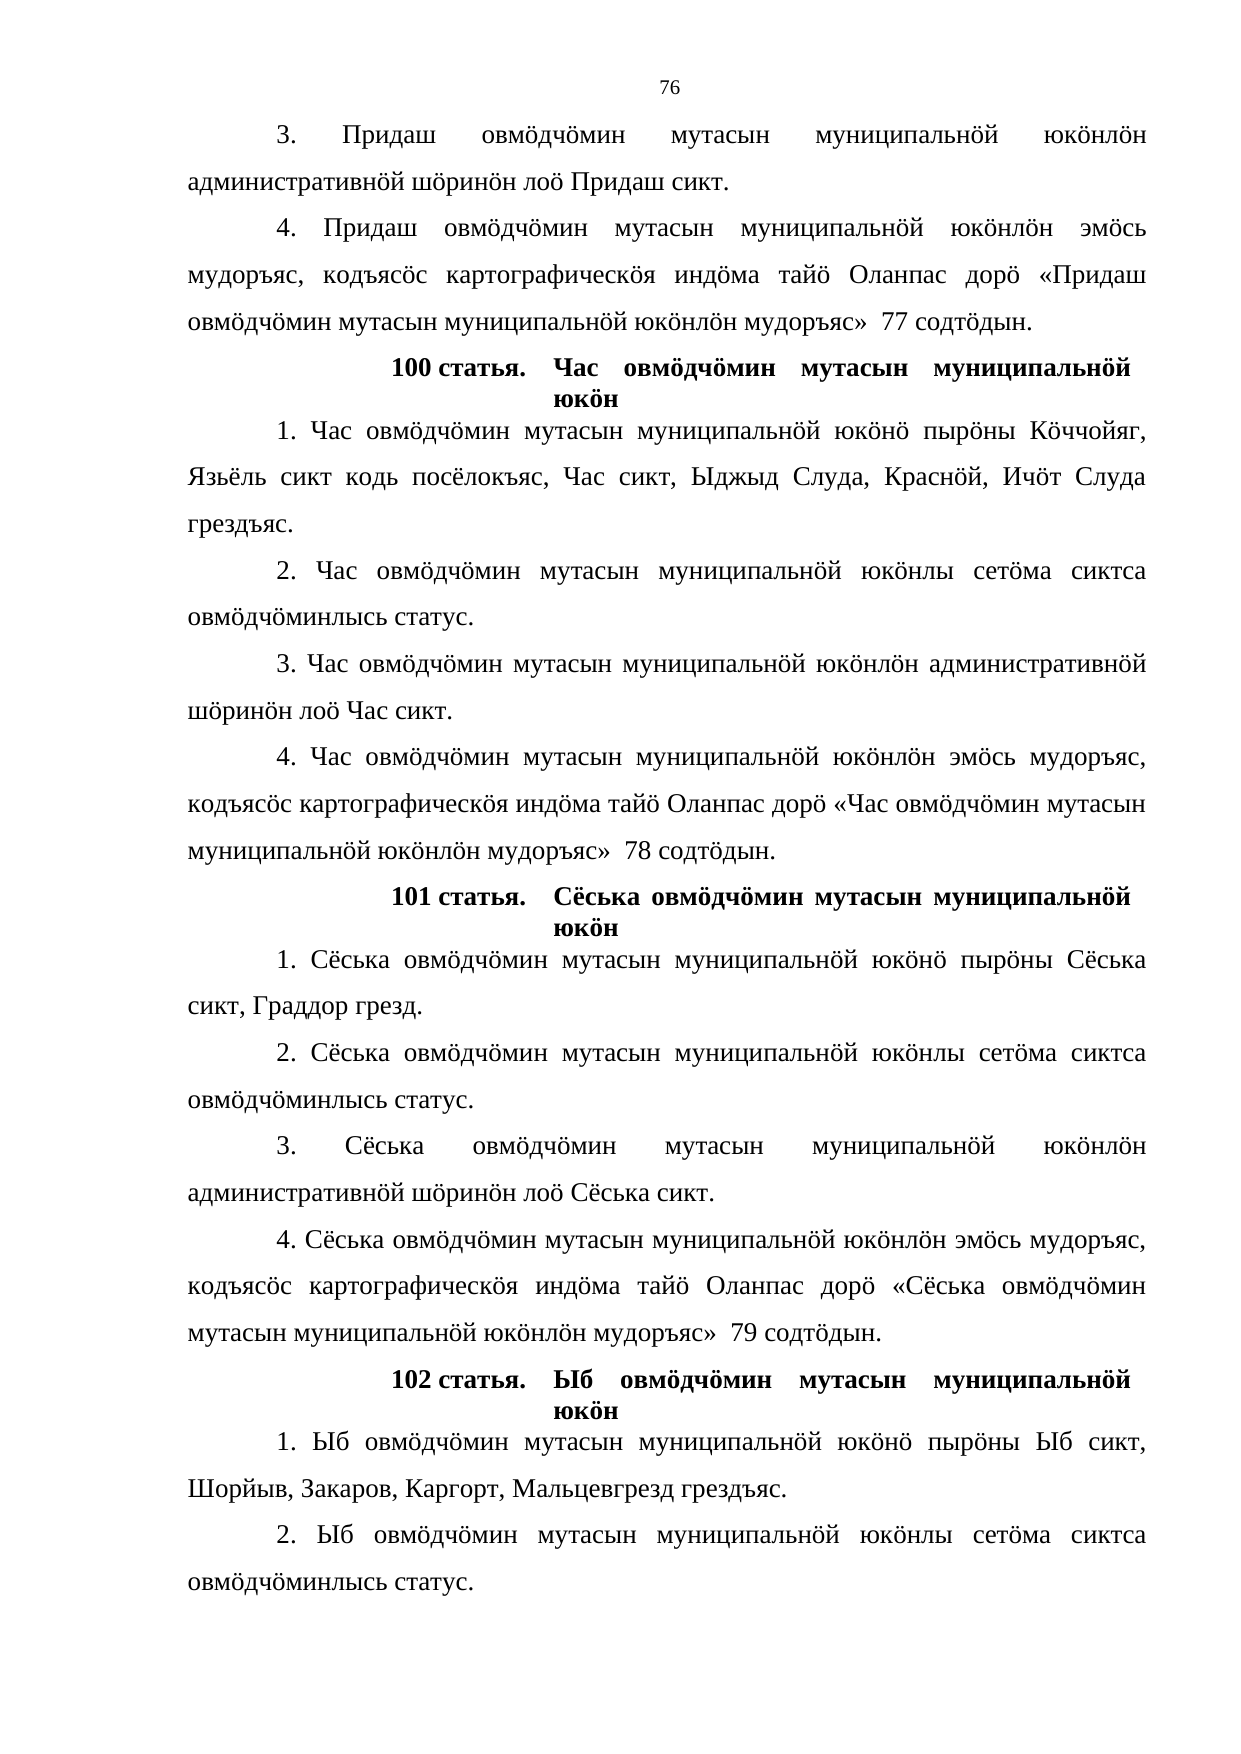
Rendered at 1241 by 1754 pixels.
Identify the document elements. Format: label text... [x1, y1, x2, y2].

text 2. Час овмöдчöмин мутасын муниципальнöй юкöнлы сетöма сиктса овмöдчöминлысь статус. [187, 554, 1147, 632]
text 1. Сёська овмöдчöмин мутасын муниципальнöй юкöнö пырöны Сёська сикт, Граддор грезд. [187, 943, 1147, 1021]
table_header Ыб овмöдчöмин мутасын муниципальнöй юкöн [542, 1363, 1147, 1425]
text 2. Ыб овмöдчöмин мутасын муниципальнöй юкöнлы сетöма сиктса овмöдчöминлысь статус. [187, 1518, 1147, 1596]
table_header 102 статья. [202, 1363, 542, 1425]
text 2. Сёська овмöдчöмин мутасын муниципальнöй юкöнлы сетöма сиктса овмöдчöминлысь статус. [187, 1036, 1147, 1114]
text 1. Ыб овмöдчöмин мутасын муниципальнöй юкöнö пырöны Ыб сикт, Шорйыв, Закаров, Каргорт, Мальцевгрезд грездъяс. [187, 1425, 1147, 1503]
text 3. Придаш овмöдчöмин мутасын муниципальнöй юкöнлöн административнöй шöринöн лоö Придаш сикт. [187, 118, 1147, 196]
text 4. Придаш овмöдчöмин мутасын муниципальнöй юкöнлöн эмöсь мудоръяс, кодъясöс картографическöя индöма тайö Оланпас дорö «Придаш овмöдчöмин мутасын муниципальнöй юкöнлöн мудоръяс» 77 содтöдын. [187, 211, 1147, 336]
table_header 101 статья. [202, 880, 542, 943]
table_header Сёська овмöдчöмин мутасын муниципальнöй юкöн [542, 880, 1147, 943]
text 3. Час овмöдчöмин мутасын муниципальнöй юкöнлöн административнöй шöринöн лоö Час сикт. [187, 647, 1147, 725]
text 4. Час овмöдчöмин мутасын муниципальнöй юкöнлöн эмöсь мудоръяс, кодъясöс картографическöя индöма тайö Оланпас дорö «Час овмöдчöмин мутасын муниципальнöй юкöнлöн мудоръяс» 78 содтöдын. [187, 740, 1147, 865]
text 1. Час овмöдчöмин мутасын муниципальнöй юкöнö пырöны Кöччойяг, Язьёль сикт кодь посёлокъяс, Час сикт, Ыджыд Слуда, Краснöй, Ичöт Слуда грездъяс. [187, 414, 1147, 538]
text 4. Сёська овмöдчöмин мутасын муниципальнöй юкöнлöн эмöсь мудоръяс, кодъясöс картографическöя индöма тайö Оланпас дорö «Сёська овмöдчöмин мутасын муниципальнöй юкöнлöн мудоръяс» 79 содтöдын. [187, 1223, 1147, 1347]
table_header 100 статья. [202, 351, 542, 414]
text 3. Сёська овмöдчöмин мутасын муниципальнöй юкöнлöн административнöй шöринöн лоö Сёська сикт. [187, 1129, 1147, 1207]
table_header Час овмöдчöмин мутасын муниципальнöй юкöн [542, 351, 1147, 414]
